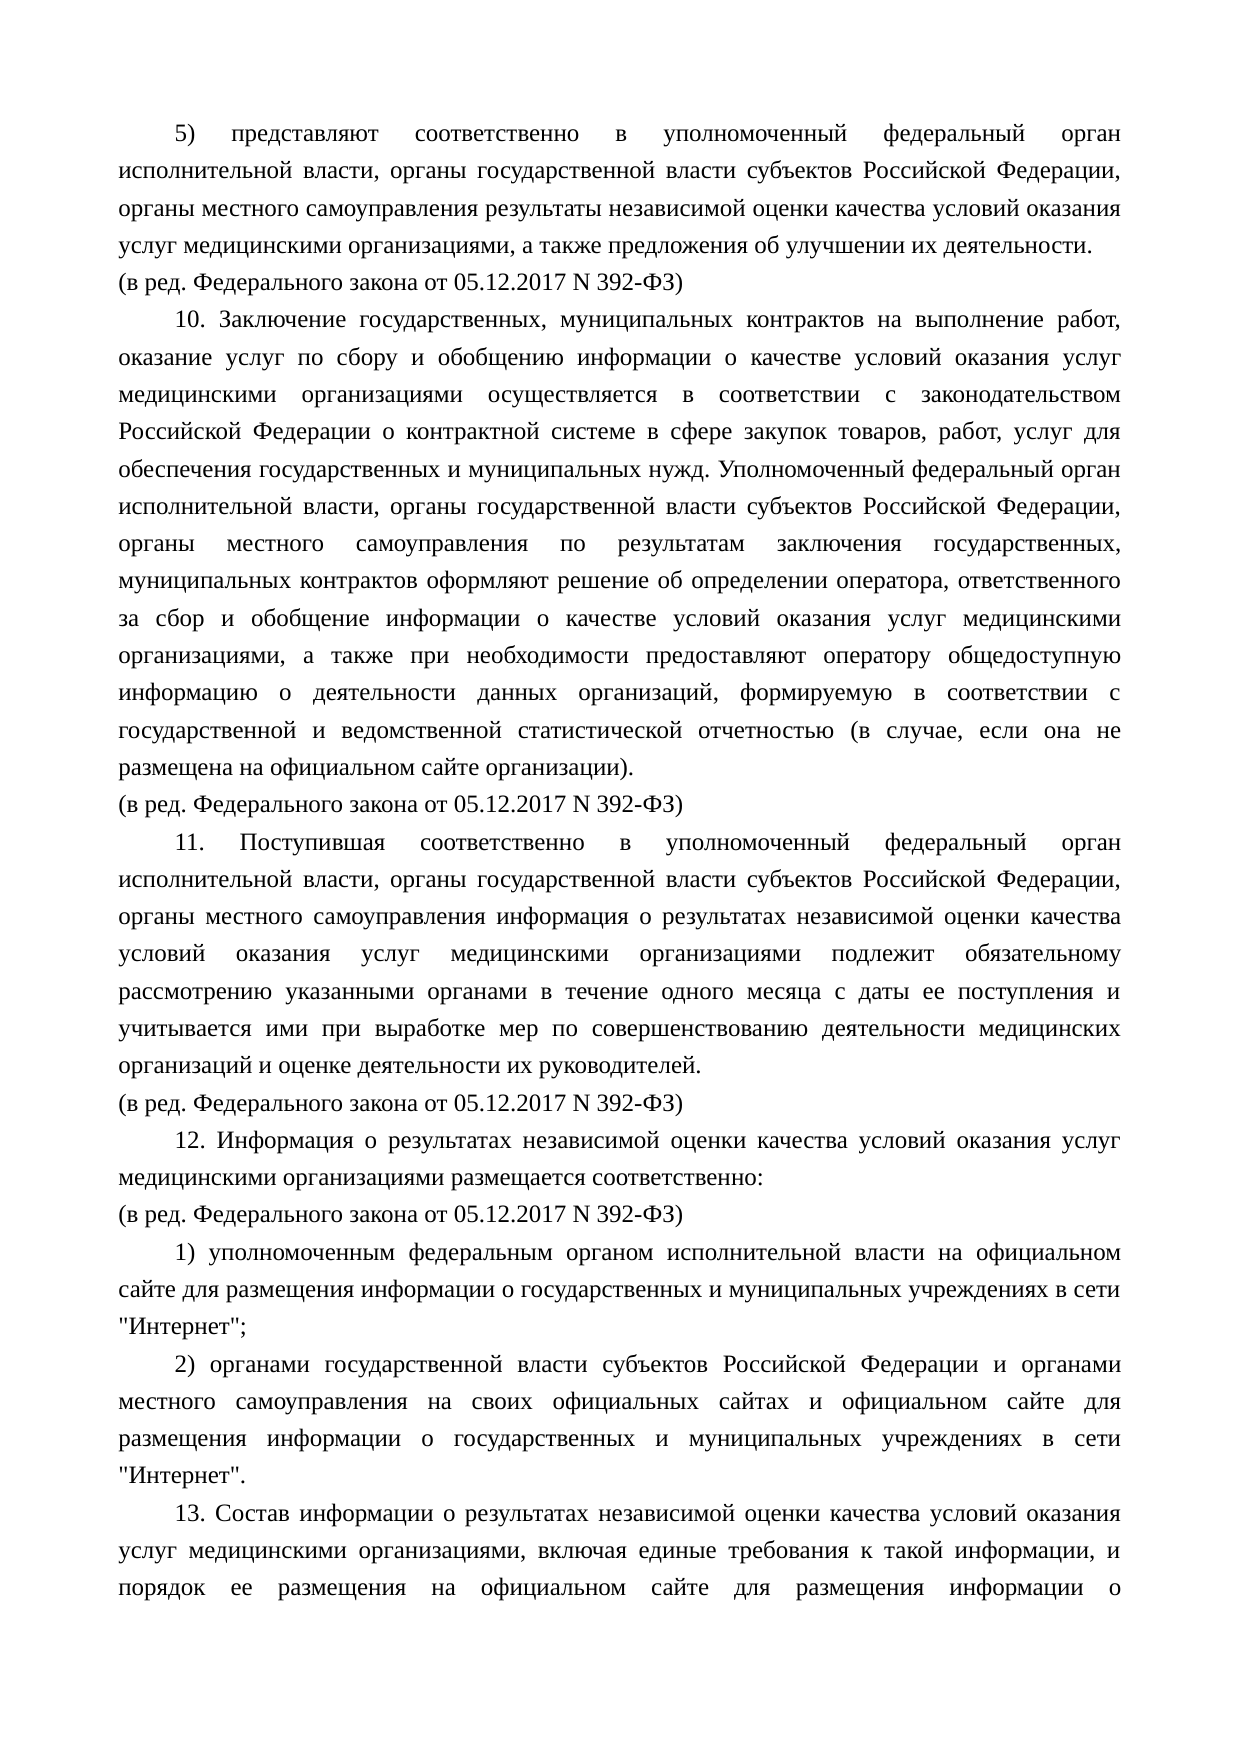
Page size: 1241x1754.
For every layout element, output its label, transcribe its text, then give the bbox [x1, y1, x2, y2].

text 12. Информация о результатах независимой оценки качества условий оказания услуг медицинскими организациями размещается соответственно: [118, 1125, 1122, 1191]
text (в ред. Федерального закона от 05.12.2017 N 392-ФЗ) [118, 789, 1122, 818]
text (в ред. Федерального закона от 05.12.2017 N 392-ФЗ) [118, 1199, 1122, 1228]
text 10. Заключение государственных, муниципальных контрактов на выполнение работ, оказание услуг по сбору и обобщению информации о качестве условий оказания услуг медицинскими организациями осуществляется в соответствии с законодательством Российской Федерации о контрактной системе в сфере закупок товаров, работ, услуг для обеспечения государственных и муниципальных нужд. Уполномоченный федеральный орган исполнительной власти, органы государственной власти субъектов Российской Федерации, органы местного самоуправления по результатам заключения государственных, муниципальных контрактов оформляют решение об определении оператора, ответственного за сбор и обобщение информации о качестве условий оказания услуг медицинскими организациями, а также при необходимости предоставляют оператору общедоступную информацию о деятельности данных организаций, формируемую в соответствии с государственной и ведомственной статистической отчетностью (в случае, если она не размещена на официальном сайте организации). [118, 304, 1122, 781]
text 1) уполномоченным федеральным органом исполнительной власти на официальном сайте для размещения информации о государственных и муниципальных учреждениях в сети "Интернет"; [118, 1237, 1122, 1340]
text 11. Поступившая соответственно в уполномоченный федеральный орган исполнительной власти, органы государственной власти субъектов Российской Федерации, органы местного самоуправления информация о результатах независимой оценки качества условий оказания услуг медицинскими организациями подлежит обязательному рассмотрению указанными органами в течение одного месяца с даты ее поступления и учитывается ими при выработке мер по совершенствованию деятельности медицинских организаций и оценке деятельности их руководителей. [118, 827, 1122, 1079]
text 2) органами государственной власти субъектов Российской Федерации и органами местного самоуправления на своих официальных сайтах и официальном сайте для размещения информации о государственных и муниципальных учреждениях в сети "Интернет". [118, 1349, 1122, 1489]
text (в ред. Федерального закона от 05.12.2017 N 392-ФЗ) [118, 1088, 1122, 1116]
text (в ред. Федерального закона от 05.12.2017 N 392-ФЗ) [118, 267, 1122, 296]
text 13. Состав информации о результатах независимой оценки качества условий оказания услуг медицинскими организациями, включая единые требования к такой информации, и порядок ее размещения на официальном сайте для размещения информации о [118, 1498, 1122, 1601]
text 5) представляют соответственно в уполномоченный федеральный орган исполнительной власти, органы государственной власти субъектов Российской Федерации, органы местного самоуправления результаты независимой оценки качества условий оказания услуг медицинскими организациями, а также предложения об улучшении их деятельности. [118, 118, 1122, 259]
